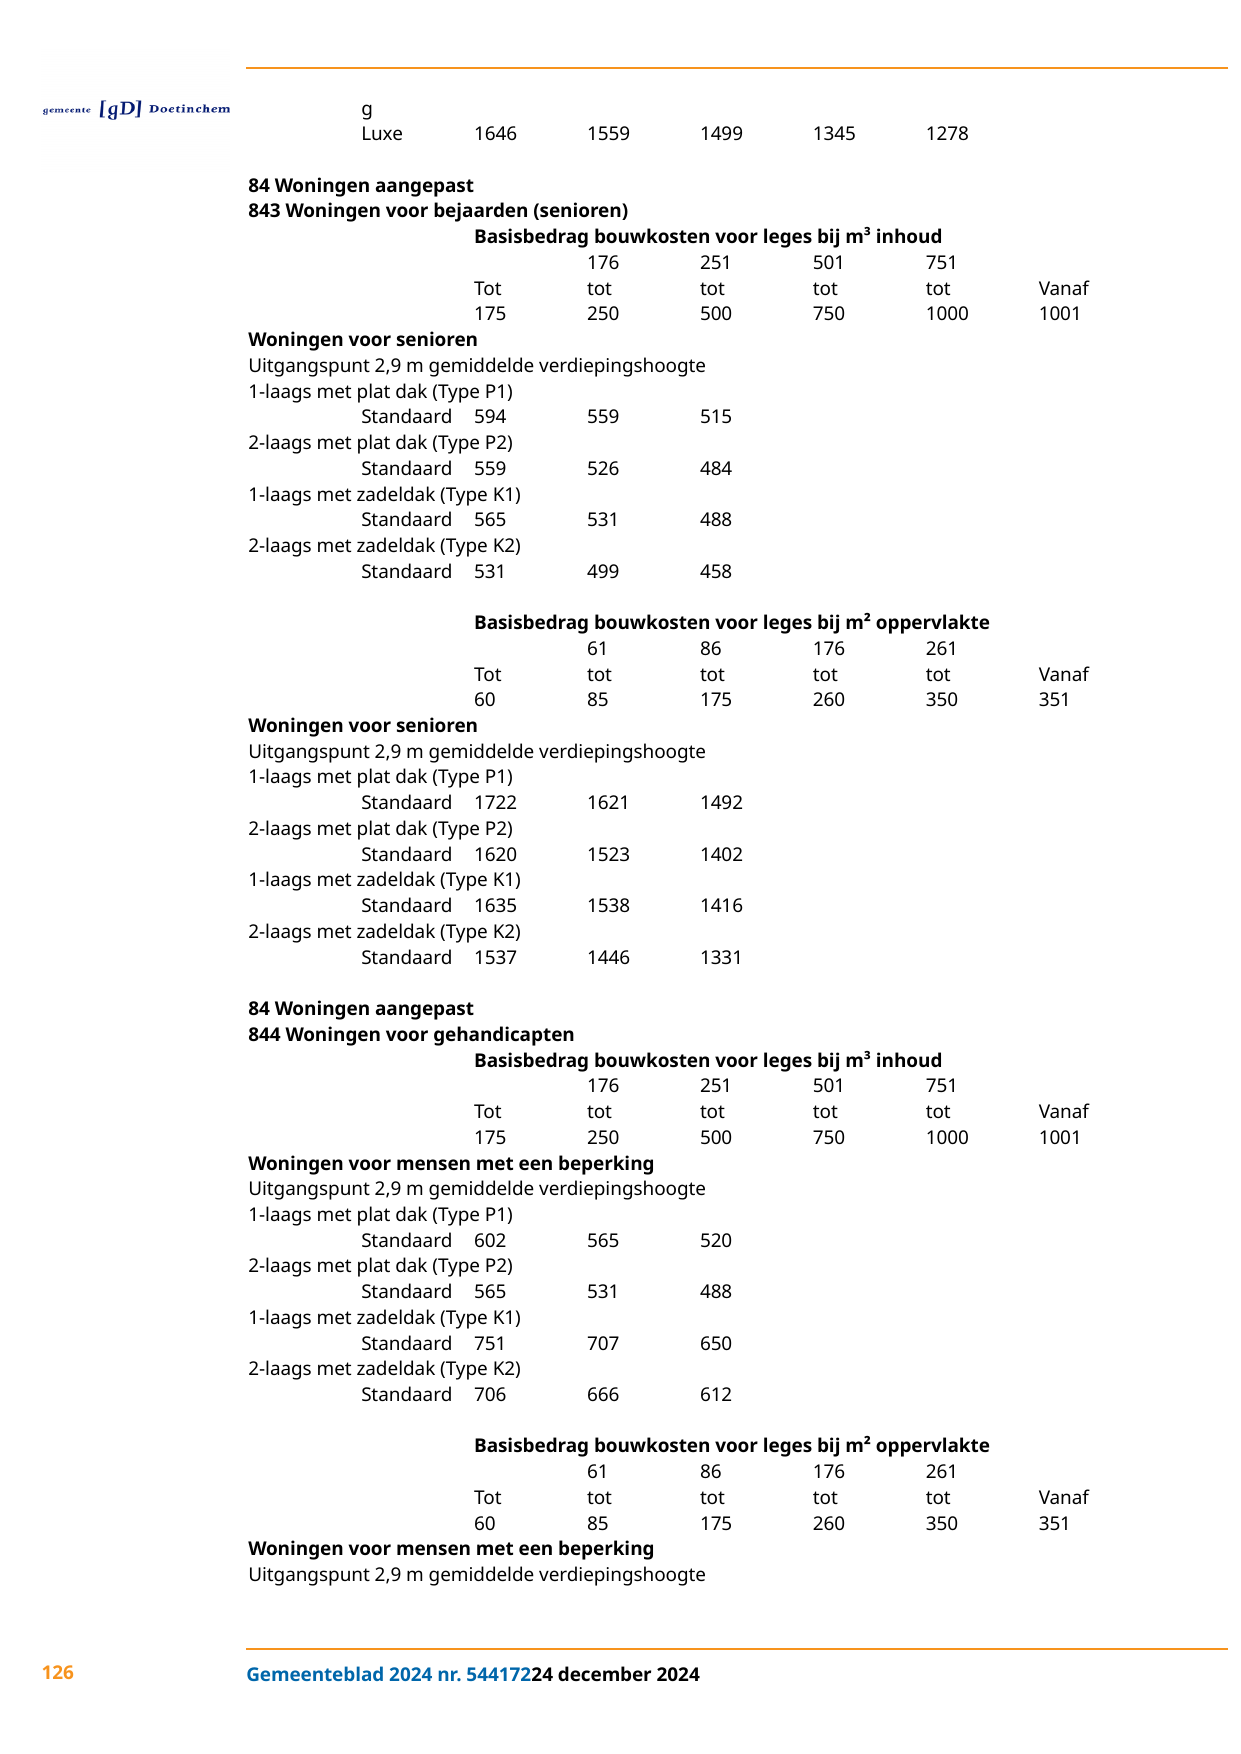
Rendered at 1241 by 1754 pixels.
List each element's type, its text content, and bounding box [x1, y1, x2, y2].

table_cell [1039, 352, 1152, 378]
table_cell Tot [474, 275, 587, 301]
table_cell Vanaf [1039, 275, 1152, 301]
table_cell [926, 712, 1038, 738]
table_cell [700, 1356, 813, 1381]
table_cell Vanaf [1039, 1484, 1152, 1510]
table_cell [474, 1073, 587, 1098]
table_cell Basisbedrag bouwkosten voor leges bij m³ inhoud [474, 224, 1038, 249]
table_cell [926, 815, 1038, 841]
table_cell [248, 455, 361, 481]
table_cell [248, 404, 361, 429]
table_cell [1039, 121, 1152, 146]
table_cell Standaard [361, 1381, 474, 1407]
table_cell 565 [587, 1227, 700, 1253]
table_cell 84 Woningen aangepast [248, 172, 587, 198]
table_cell [813, 146, 926, 172]
table_cell [926, 455, 1038, 481]
table_cell [700, 429, 813, 455]
table_cell [926, 584, 1038, 609]
table_cell [361, 249, 474, 275]
table_cell [700, 532, 813, 558]
table_cell 500 [700, 1124, 813, 1150]
table_cell [1039, 635, 1152, 661]
table_cell [926, 790, 1038, 815]
table_cell [248, 1433, 361, 1458]
table_cell [813, 1253, 926, 1278]
table_cell 261 [926, 1459, 1038, 1484]
table_cell 531 [587, 506, 700, 532]
table_cell [926, 893, 1038, 918]
table_cell [926, 1253, 1038, 1278]
table_cell [587, 584, 700, 609]
table_cell [813, 1278, 926, 1304]
table_cell [1039, 249, 1152, 275]
table_cell [926, 326, 1038, 352]
table_cell [813, 481, 926, 506]
table_cell 175 [474, 1124, 587, 1150]
table_cell Basisbedrag bouwkosten voor leges bij m² oppervlakte [474, 609, 1152, 635]
table_cell 2-laags met zadeldak (Type K2) [248, 918, 700, 944]
table_cell [813, 1381, 926, 1407]
table_cell [1039, 224, 1152, 249]
table_cell Standaard [361, 455, 474, 481]
table_cell 559 [474, 455, 587, 481]
table_cell [926, 764, 1038, 789]
table_cell 1-laags met plat dak (Type P1) [248, 764, 587, 789]
table_cell [926, 841, 1038, 867]
table_cell [1039, 970, 1152, 995]
table_cell [700, 584, 813, 609]
table_cell [700, 481, 813, 506]
table_cell [248, 301, 361, 326]
table_cell [813, 712, 926, 738]
table_cell 260 [813, 687, 926, 712]
table_cell [248, 944, 361, 969]
table_cell [813, 790, 926, 815]
table_cell [587, 1201, 700, 1227]
table_cell 1538 [587, 893, 700, 918]
table_cell 750 [813, 301, 926, 326]
table_cell [248, 635, 361, 661]
table_cell 751 [926, 249, 1038, 275]
table_cell 844 Woningen voor gehandicapten [248, 1021, 700, 1047]
table_cell [1039, 1047, 1152, 1072]
table_cell 520 [700, 1227, 813, 1253]
table_cell 1331 [700, 944, 813, 969]
table_cell 1-laags met plat dak (Type P1) [248, 1201, 587, 1227]
table_cell tot [700, 1484, 813, 1510]
table_cell tot [813, 1098, 926, 1124]
table_cell [926, 558, 1038, 584]
table_cell [813, 918, 926, 944]
table_cell [1039, 429, 1152, 455]
table_cell [700, 1253, 813, 1278]
table_cell [813, 326, 926, 352]
table_cell [587, 712, 700, 738]
table_cell [474, 146, 587, 172]
table_cell [813, 558, 926, 584]
table_cell 1-laags met zadeldak (Type K1) [248, 481, 700, 506]
table_cell [926, 1201, 1038, 1227]
table_cell Vanaf [1039, 1098, 1152, 1124]
table_cell [248, 224, 361, 249]
table_cell [474, 970, 587, 995]
table_cell [361, 661, 474, 687]
table_cell [813, 172, 926, 198]
table_cell [813, 1407, 926, 1433]
table_cell 2-laags met zadeldak (Type K2) [248, 532, 700, 558]
table_cell tot [926, 1484, 1038, 1510]
table_cell [248, 1484, 361, 1510]
table_cell 666 [587, 1381, 700, 1407]
table_cell [1039, 404, 1152, 429]
table_cell [700, 1201, 813, 1227]
table_cell [1039, 738, 1152, 764]
table_cell [248, 1381, 361, 1407]
table_cell [361, 635, 474, 661]
table_cell 751 [926, 1073, 1038, 1098]
table_cell [813, 584, 926, 609]
table_cell [361, 1124, 474, 1150]
table_cell [1039, 1021, 1152, 1047]
table_cell [700, 378, 813, 403]
table_cell [1039, 455, 1152, 481]
table_cell [700, 815, 813, 841]
table_cell Uitgangspunt 2,9 m gemiddelde verdiepingshoogte [248, 1175, 813, 1201]
table_cell [361, 1459, 474, 1484]
table_cell [587, 1407, 700, 1433]
table_cell 2-laags met plat dak (Type P2) [248, 815, 587, 841]
table_cell [1039, 841, 1152, 867]
table_cell [926, 738, 1038, 764]
table_cell 750 [813, 1124, 926, 1150]
table_cell 650 [700, 1330, 813, 1356]
table_cell [926, 1304, 1038, 1330]
table_cell [1039, 1330, 1152, 1356]
table_cell 531 [587, 1278, 700, 1304]
table_cell [1039, 198, 1152, 223]
table_cell 1278 [926, 121, 1038, 146]
table_cell 2-laags met zadeldak (Type K2) [248, 1356, 700, 1381]
table_cell tot [700, 661, 813, 687]
table_cell [926, 1021, 1038, 1047]
table_cell 176 [813, 635, 926, 661]
table_cell 706 [474, 1381, 587, 1407]
table_cell 1000 [926, 301, 1038, 326]
table_cell 176 [587, 249, 700, 275]
table_cell 1620 [474, 841, 587, 867]
table_cell [813, 198, 926, 223]
table_cell [700, 867, 813, 892]
table_cell 531 [474, 558, 587, 584]
table_cell [1039, 1253, 1152, 1278]
table_cell [926, 146, 1038, 172]
table_cell [587, 95, 700, 121]
table_cell [1039, 893, 1152, 918]
table_cell Standaard [361, 506, 474, 532]
table_cell [248, 1278, 361, 1304]
table_cell 1000 [926, 1124, 1038, 1150]
table_cell 1646 [474, 121, 587, 146]
table_cell [474, 95, 587, 121]
table_cell [1039, 1536, 1152, 1561]
table_cell [926, 481, 1038, 506]
table_cell tot [587, 275, 700, 301]
table_cell [926, 172, 1038, 198]
table_cell [700, 1407, 813, 1433]
table_cell [1039, 1150, 1152, 1175]
table_cell [1039, 995, 1152, 1021]
table_cell Standaard [361, 841, 474, 867]
table_cell [587, 995, 700, 1021]
table_cell [248, 558, 361, 584]
table_cell [700, 764, 813, 789]
table_cell Standaard [361, 1330, 474, 1356]
table_cell [700, 995, 813, 1021]
table_cell [700, 172, 813, 198]
picture [41, 47, 231, 172]
table_cell [1039, 1407, 1152, 1433]
table_cell [1039, 815, 1152, 841]
table_cell 85 [587, 687, 700, 712]
table_cell 1446 [587, 944, 700, 969]
table_cell 251 [700, 1073, 813, 1098]
table_cell 1416 [700, 893, 813, 918]
table_cell tot [813, 661, 926, 687]
table_cell [926, 378, 1038, 403]
table_cell 60 [474, 1510, 587, 1536]
table_cell tot [926, 661, 1038, 687]
table_cell Woningen voor senioren [248, 712, 587, 738]
table_cell [813, 893, 926, 918]
table_cell [926, 1278, 1038, 1304]
table_cell [361, 224, 474, 249]
table_cell Woningen voor mensen met een beperking [248, 1536, 813, 1561]
table_cell Tot [474, 1098, 587, 1124]
table_cell 86 [700, 1459, 813, 1484]
table_cell [700, 326, 813, 352]
table_cell [587, 378, 700, 403]
table_cell [248, 1098, 361, 1124]
table_cell [361, 1073, 474, 1098]
table_cell Uitgangspunt 2,9 m gemiddelde verdiepingshoogte [248, 352, 813, 378]
table_cell [926, 1175, 1038, 1201]
table_cell [361, 146, 474, 172]
table_cell [926, 1407, 1038, 1433]
table_cell [926, 1536, 1038, 1561]
table_cell Tot [474, 661, 587, 687]
table_cell [813, 944, 926, 969]
table_cell 501 [813, 249, 926, 275]
table_cell tot [587, 1098, 700, 1124]
table_cell [1039, 481, 1152, 506]
table_cell [813, 455, 926, 481]
table_cell [1039, 378, 1152, 403]
table_cell [361, 687, 474, 712]
table_cell [926, 970, 1038, 995]
table_cell tot [813, 275, 926, 301]
table_cell [813, 95, 926, 121]
table_cell 565 [474, 506, 587, 532]
table_cell [813, 738, 926, 764]
table_cell 175 [700, 687, 813, 712]
table_cell Standaard [361, 944, 474, 969]
table_cell Uitgangspunt 2,9 m gemiddelde verdiepingshoogte [248, 1561, 813, 1587]
table_cell [1039, 95, 1152, 121]
table_cell g [361, 95, 474, 121]
table_cell 1559 [587, 121, 700, 146]
table_cell [587, 429, 700, 455]
table_cell [474, 635, 587, 661]
table_cell [248, 1510, 361, 1536]
table_cell 501 [813, 1073, 926, 1098]
table_cell Standaard [361, 1278, 474, 1304]
table_cell Basisbedrag bouwkosten voor leges bij m³ inhoud [474, 1047, 1038, 1072]
table_cell [1039, 1175, 1152, 1201]
table_cell 2-laags met plat dak (Type P2) [248, 429, 587, 455]
table_cell 350 [926, 1510, 1038, 1536]
table_cell [700, 146, 813, 172]
table_cell 488 [700, 506, 813, 532]
table_cell [587, 146, 700, 172]
table_cell [700, 918, 813, 944]
table_cell 565 [474, 1278, 587, 1304]
table_cell 612 [700, 1381, 813, 1407]
table_cell 484 [700, 455, 813, 481]
table_cell 707 [587, 1330, 700, 1356]
table_cell [1039, 1227, 1152, 1253]
table_cell [1039, 1561, 1152, 1587]
table_cell [587, 326, 700, 352]
table_cell [361, 1407, 474, 1433]
table_cell [1039, 764, 1152, 789]
table_cell [248, 687, 361, 712]
table_cell 843 Woningen voor bejaarden (senioren) [248, 198, 813, 223]
table_cell [926, 352, 1038, 378]
table_cell [1039, 1278, 1152, 1304]
table_cell [813, 1356, 926, 1381]
table_cell [813, 764, 926, 789]
table_cell 176 [813, 1459, 926, 1484]
table_cell [1039, 712, 1152, 738]
table_cell 515 [700, 404, 813, 429]
table_cell [361, 1510, 474, 1536]
table_cell [1039, 790, 1152, 815]
table_cell 175 [474, 301, 587, 326]
table_cell [248, 841, 361, 867]
table_cell [1039, 1201, 1152, 1227]
table_cell 499 [587, 558, 700, 584]
table_cell 250 [587, 301, 700, 326]
table_cell [361, 275, 474, 301]
table_cell 1523 [587, 841, 700, 867]
table_cell [248, 1073, 361, 1098]
table_cell [700, 95, 813, 121]
table_cell [813, 352, 926, 378]
table_cell [1039, 1356, 1152, 1381]
table_cell tot [587, 1484, 700, 1510]
table_cell [474, 249, 587, 275]
table_cell 488 [700, 1278, 813, 1304]
table_cell [926, 532, 1038, 558]
table_cell 175 [700, 1510, 813, 1536]
table_cell [813, 1201, 926, 1227]
table_cell tot [926, 1098, 1038, 1124]
table_cell [248, 584, 361, 609]
table_cell [926, 404, 1038, 429]
table_cell tot [587, 661, 700, 687]
table_cell 260 [813, 1510, 926, 1536]
table_cell [1039, 1073, 1152, 1098]
table_cell [1039, 867, 1152, 892]
table_cell [248, 1124, 361, 1150]
table_cell [587, 1253, 700, 1278]
table_cell [248, 1459, 361, 1484]
table_cell 61 [587, 1459, 700, 1484]
table_cell tot [700, 1098, 813, 1124]
table_cell 1722 [474, 790, 587, 815]
table_cell [926, 95, 1038, 121]
table_cell [926, 1381, 1038, 1407]
table_cell [248, 1047, 361, 1072]
table_cell 2-laags met plat dak (Type P2) [248, 1253, 587, 1278]
table_cell 250 [587, 1124, 700, 1150]
table_cell [361, 970, 474, 995]
table_cell 85 [587, 1510, 700, 1536]
table_cell Standaard [361, 558, 474, 584]
table_cell 1001 [1039, 1124, 1152, 1150]
table_cell [813, 378, 926, 403]
table_cell [1039, 172, 1152, 198]
table_cell [813, 1536, 926, 1561]
table_cell [926, 1227, 1038, 1253]
table_cell [587, 815, 700, 841]
table_cell Woningen voor mensen met een beperking [248, 1150, 813, 1175]
table_cell 458 [700, 558, 813, 584]
table_cell [813, 1561, 926, 1587]
table_cell 602 [474, 1227, 587, 1253]
table_cell [587, 172, 700, 198]
table_cell [248, 893, 361, 918]
table_cell [926, 918, 1038, 944]
table_cell 1001 [1039, 301, 1152, 326]
table_cell [248, 95, 361, 121]
table_cell [813, 1175, 926, 1201]
table_cell [248, 121, 361, 146]
table_cell 1499 [700, 121, 813, 146]
table_cell [813, 867, 926, 892]
table_cell [248, 1330, 361, 1356]
table_cell 351 [1039, 687, 1152, 712]
table_cell [1039, 558, 1152, 584]
table_cell [926, 198, 1038, 223]
table_cell [1039, 326, 1152, 352]
table_cell [248, 790, 361, 815]
table_cell [474, 1407, 587, 1433]
table_cell 351 [1039, 1510, 1152, 1536]
table_cell Uitgangspunt 2,9 m gemiddelde verdiepingshoogte [248, 738, 813, 764]
table_cell [926, 429, 1038, 455]
table_cell [700, 1304, 813, 1330]
table_cell [1039, 1304, 1152, 1330]
table_cell 751 [474, 1330, 587, 1356]
table_cell Woningen voor senioren [248, 326, 587, 352]
table_cell [361, 1433, 474, 1458]
table_cell 84 Woningen aangepast [248, 995, 587, 1021]
table_cell [248, 146, 361, 172]
table_cell [1039, 506, 1152, 532]
table_cell 594 [474, 404, 587, 429]
table_cell Standaard [361, 790, 474, 815]
table_cell [1039, 918, 1152, 944]
table_cell [813, 970, 926, 995]
table_cell [361, 301, 474, 326]
table_cell 1-laags met plat dak (Type P1) [248, 378, 587, 403]
table_cell [813, 815, 926, 841]
table_cell [926, 1561, 1038, 1587]
table_cell [813, 1150, 926, 1175]
table_cell [926, 1330, 1038, 1356]
table_cell [813, 1021, 926, 1047]
table_cell Vanaf [1039, 661, 1152, 687]
table_cell 500 [700, 301, 813, 326]
table_cell [813, 995, 926, 1021]
table_cell [1039, 146, 1152, 172]
table_cell 86 [700, 635, 813, 661]
table_cell Basisbedrag bouwkosten voor leges bij m² oppervlakte [474, 1433, 1152, 1458]
table_cell [361, 1484, 474, 1510]
table_cell [1039, 1381, 1152, 1407]
table_cell [813, 532, 926, 558]
table_cell 526 [587, 455, 700, 481]
table_cell 1635 [474, 893, 587, 918]
table_cell [361, 1047, 474, 1072]
table_cell [248, 275, 361, 301]
table_cell Standaard [361, 1227, 474, 1253]
table_cell [813, 404, 926, 429]
table_cell [926, 944, 1038, 969]
table_cell [926, 995, 1038, 1021]
table_cell [361, 609, 474, 635]
table_cell 1621 [587, 790, 700, 815]
table_cell [474, 584, 587, 609]
table_cell [248, 249, 361, 275]
table_cell 60 [474, 687, 587, 712]
table_cell [248, 506, 361, 532]
table_cell tot [700, 275, 813, 301]
table_cell [587, 970, 700, 995]
table_cell [248, 609, 361, 635]
table_cell [813, 429, 926, 455]
table_cell [474, 1459, 587, 1484]
table_cell 350 [926, 687, 1038, 712]
table_cell tot [926, 275, 1038, 301]
table_cell [813, 1304, 926, 1330]
table_cell 61 [587, 635, 700, 661]
table_cell Standaard [361, 404, 474, 429]
table_cell 176 [587, 1073, 700, 1098]
table_cell [587, 764, 700, 789]
table_cell Tot [474, 1484, 587, 1510]
table_cell 261 [926, 635, 1038, 661]
table_cell Standaard [361, 893, 474, 918]
table_cell [1039, 532, 1152, 558]
table_cell 1402 [700, 841, 813, 867]
table_cell [361, 1098, 474, 1124]
table_cell [813, 1227, 926, 1253]
table_cell [1039, 944, 1152, 969]
table_cell Luxe [361, 121, 474, 146]
table_cell 1492 [700, 790, 813, 815]
table_cell [1039, 584, 1152, 609]
table_cell [361, 584, 474, 609]
table_cell [700, 970, 813, 995]
table_cell 1537 [474, 944, 587, 969]
table_cell tot [813, 1484, 926, 1510]
table_cell [813, 506, 926, 532]
table_cell [813, 1330, 926, 1356]
table_cell [700, 712, 813, 738]
table_cell [248, 1407, 361, 1433]
table_cell 1-laags met zadeldak (Type K1) [248, 867, 700, 892]
table_cell [926, 506, 1038, 532]
table_cell [248, 970, 361, 995]
table_cell 559 [587, 404, 700, 429]
table_cell [926, 1356, 1038, 1381]
table_cell [813, 841, 926, 867]
table_cell [248, 1227, 361, 1253]
table_cell [248, 661, 361, 687]
table_cell [926, 1150, 1038, 1175]
table_cell [1039, 1459, 1152, 1484]
table_cell 1345 [813, 121, 926, 146]
table_cell 1-laags met zadeldak (Type K1) [248, 1304, 700, 1330]
table_cell [700, 1021, 813, 1047]
table_cell 251 [700, 249, 813, 275]
table_cell [926, 867, 1038, 892]
